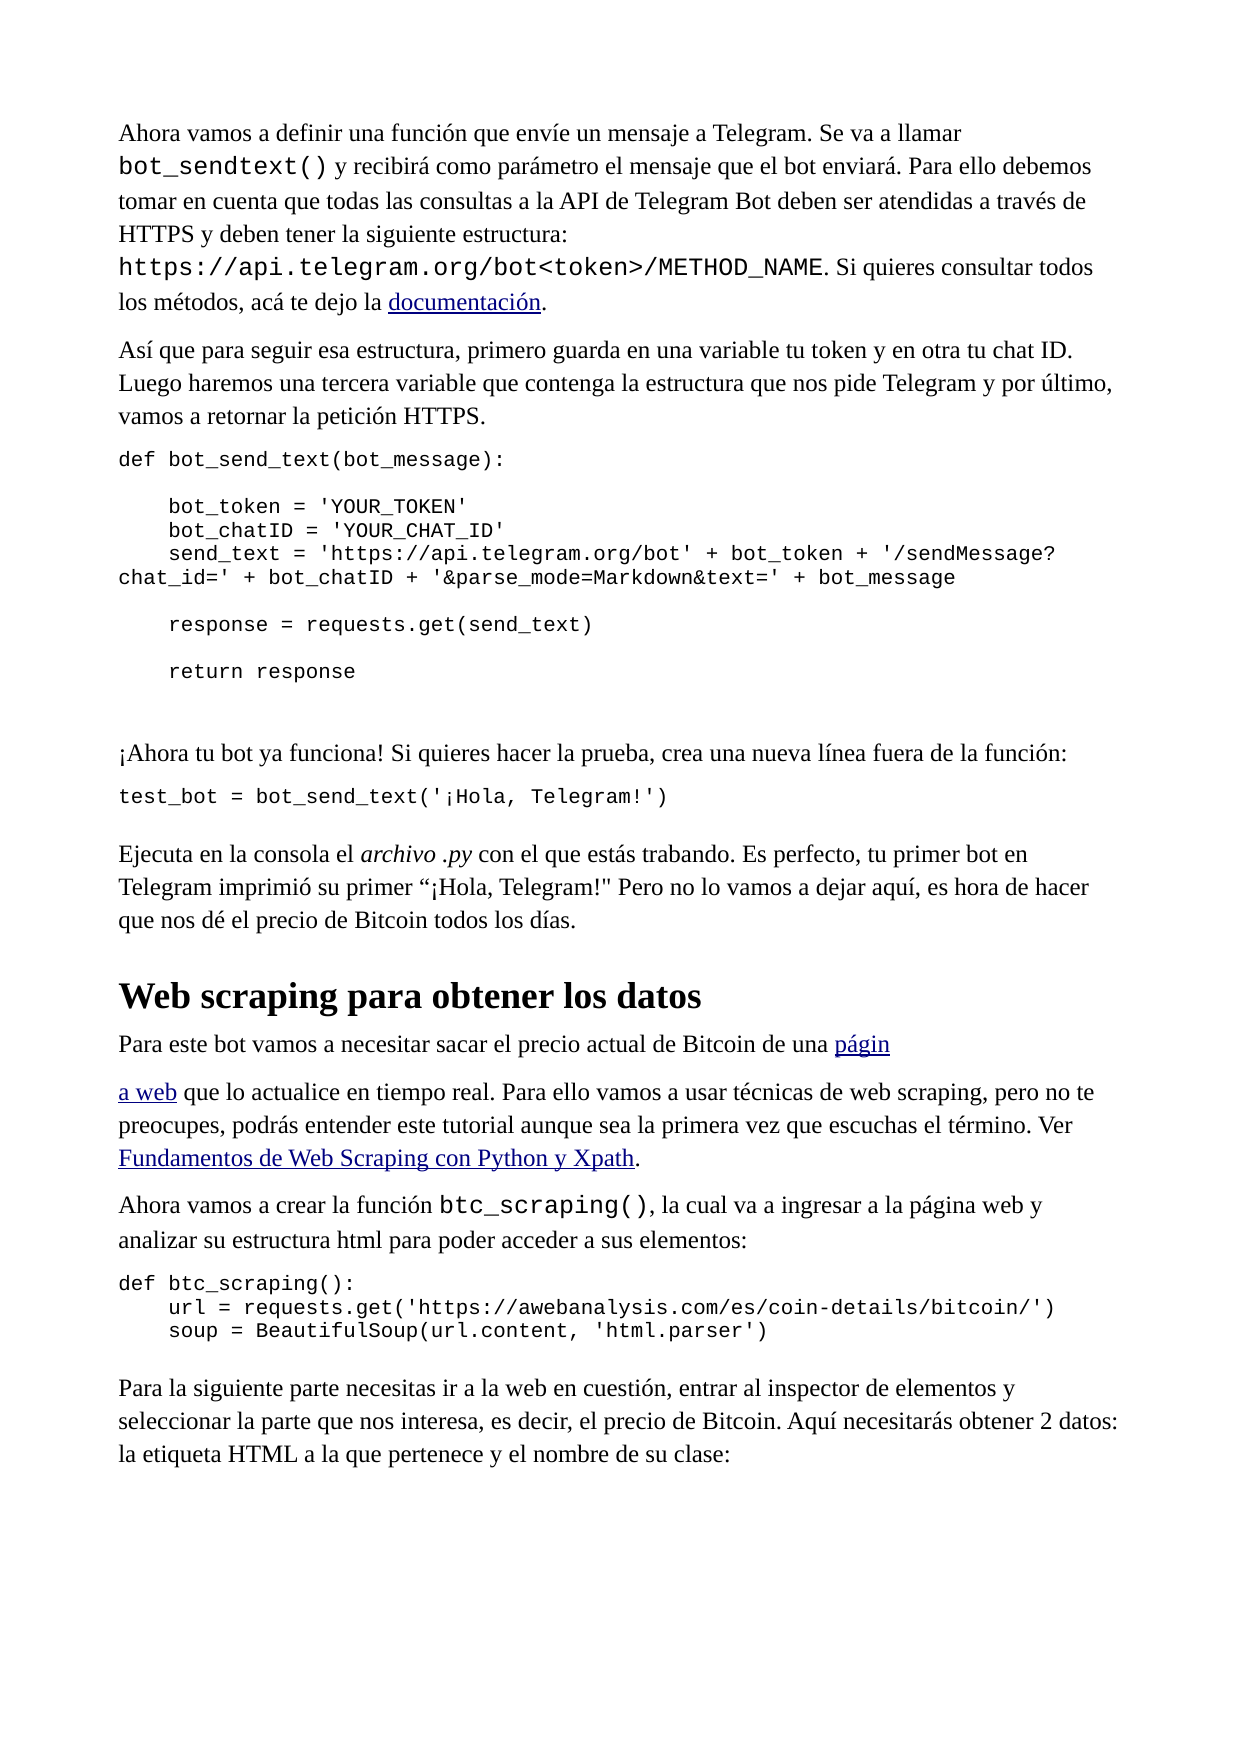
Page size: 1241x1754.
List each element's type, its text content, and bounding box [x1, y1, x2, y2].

text response = requests.get(send_text) [118, 614, 1122, 638]
text test_bot = bot_send_text('¡Hola, Telegram!') [118, 786, 1122, 809]
text Así que para seguir esa estructura, primero guarda en una variable tu token y en otra tu chat ID. Luego haremos una tercera variable que contenga la estructura que nos pide Telegram y por último, vamos a retornar la petición HTTPS. [118, 335, 1122, 430]
text bot_token = 'YOUR_TOKEN' [118, 496, 1122, 519]
subtitle Web scraping para obtener los datos [118, 973, 1122, 1017]
text Para la siguiente parte necesitas ir a la web en cuestión, entrar al inspector de elementos y seleccionar la parte que nos interesa, es decir, el precio de Bitcoin. Aquí necesitarás obtener 2 datos: la etiqueta HTML a la que pertenece y el nombre de su clase: [118, 1373, 1122, 1468]
text soup = BeautifulSoup(url.content, 'html.parser') [118, 1320, 1122, 1344]
text Ejecuta en la consola el archivo .py con el que estás trabando. Es perfecto, tu primer bot en Telegram imprimió su primer “¡Hola, Telegram!" Pero no lo vamos a dejar aquí, es hora de hacer que nos dé el precio de Bitcoin todos los días. [118, 839, 1122, 934]
text def bot_send_text(bot_message): [118, 449, 1122, 472]
text ¡Ahora tu bot ya funciona! Si quieres hacer la prueba, crea una nueva línea fuera de la función: [118, 738, 1122, 767]
text url = requests.get('https://awebanalysis.com/es/coin-details/bitcoin/') [118, 1297, 1122, 1320]
text send_text = 'https://api.telegram.org/bot' + bot_token + '/sendMessage?chat_id=' + bot_chatID + '&parse_mode=Markdown&text=' + bot_message [118, 543, 1122, 591]
text Ahora vamos a definir una función que envíe un mensaje a Telegram. Se va a llamar bot_sendtext() y recibirá como parámetro el mensaje que el bot enviará. Para ello debemos tomar en cuenta que todas las consultas a la API de Telegram Bot deben ser atendidas a través de HTTPS y deben tener la siguiente estructura: https://api.telegram.org/bot<token>/METHOD_NAME. Si quieres consultar todos los métodos, acá te dejo la documentación. [118, 118, 1122, 316]
text bot_chatID = 'YOUR_CHAT_ID' [118, 519, 1122, 543]
text def btc_scraping(): [118, 1273, 1122, 1297]
text Para este bot vamos a necesitar sacar el precio actual de Bitcoin de una págin [118, 1029, 1122, 1058]
text Ahora vamos a crear la función btc_scraping(), la cual va a ingresar a la página web y analizar su estructura html para poder acceder a sus elementos: [118, 1190, 1122, 1254]
text a web que lo actualice en tiempo real. Para ello vamos a usar técnicas de web scraping, pero no te preocupes, podrás entender este tutorial aunque sea la primera vez que escuchas el término. Ver Fundamentos de Web Scraping con Python y Xpath. [118, 1077, 1122, 1171]
text return response [118, 661, 1122, 685]
